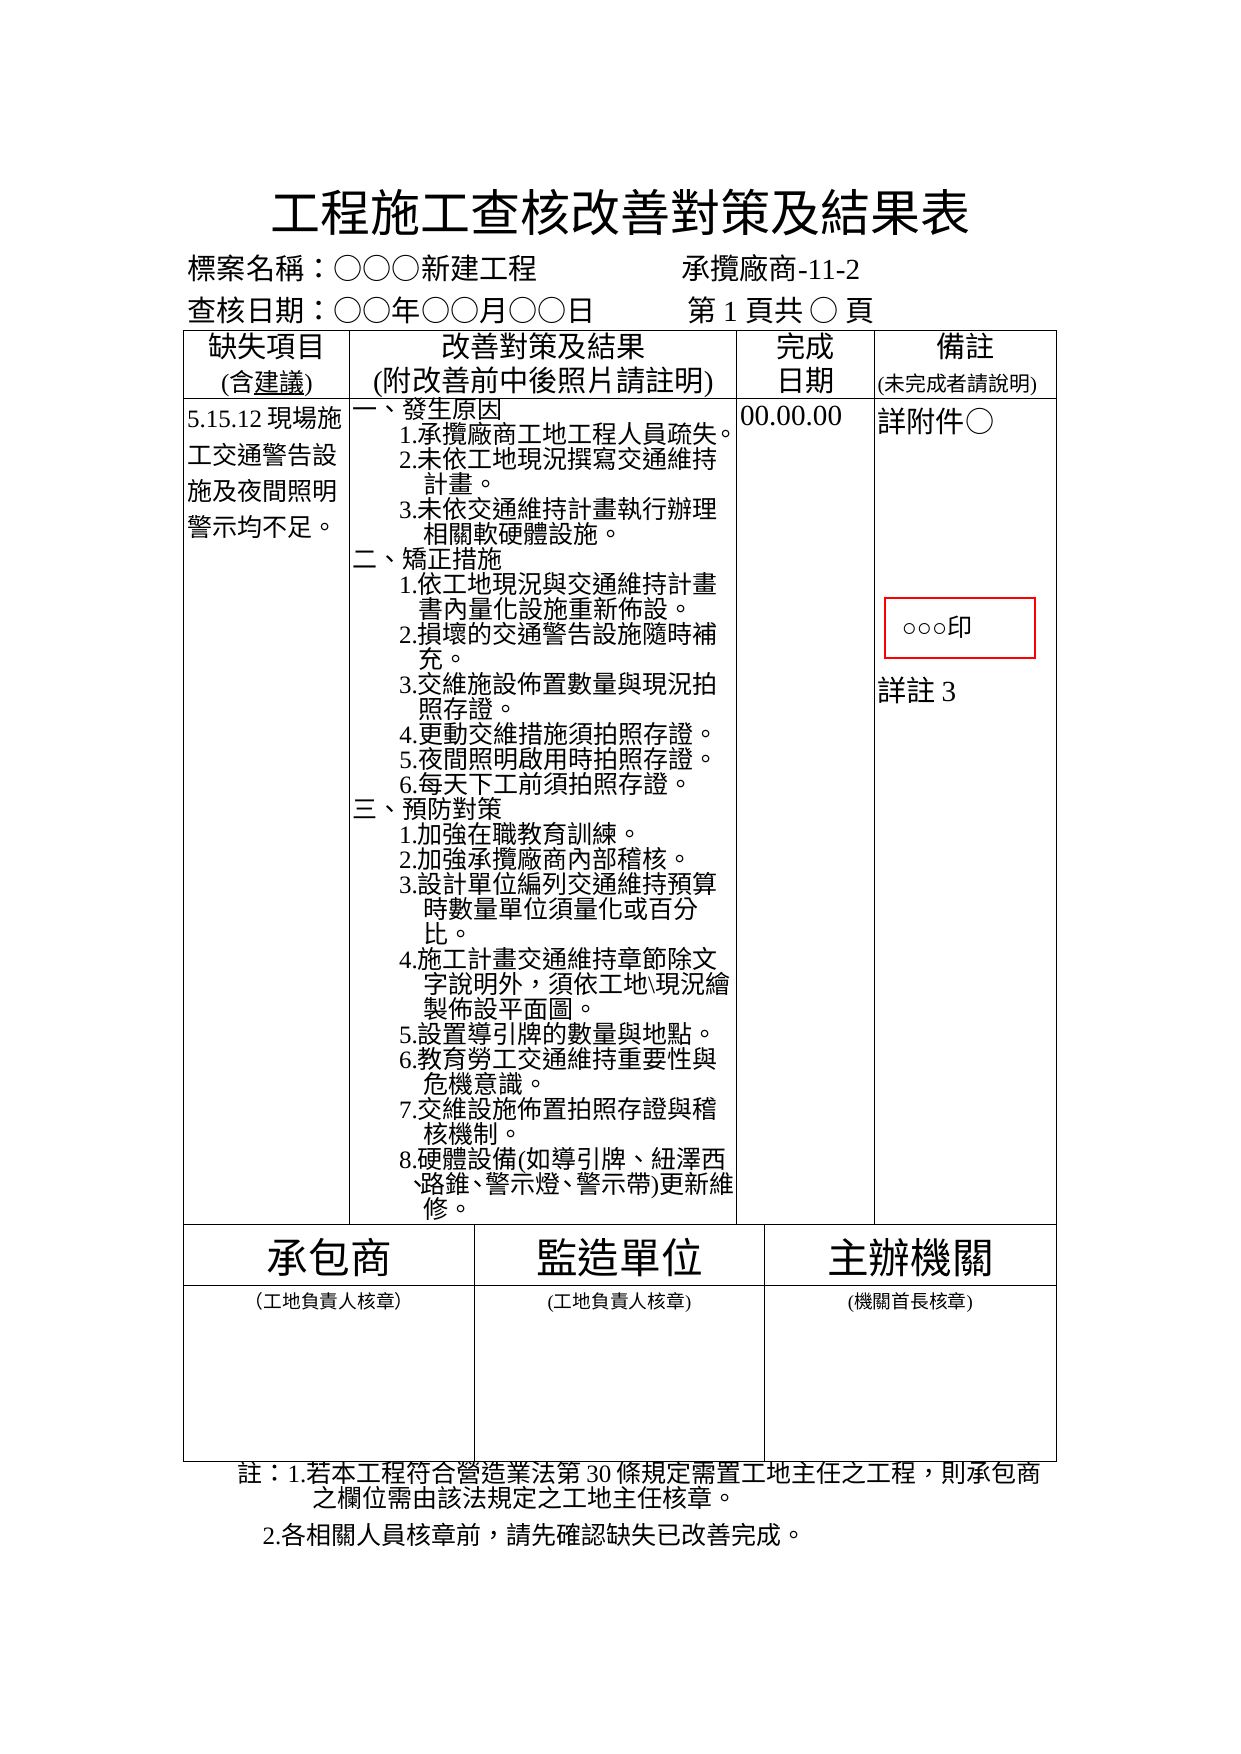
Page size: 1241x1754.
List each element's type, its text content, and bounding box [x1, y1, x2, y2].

table_cell 5.15.12現場施工交通警告設施及夜間照明警示均不足。 [184, 399, 349, 1224]
table_header 備註 (未完成者請說明) [875, 331, 1056, 398]
text 2.各相關人員核章前，請先確認缺失已改善完成。 [237, 1524, 1053, 1549]
text 註：1.若本工程符合營造業法第30條規定需置工地主任之工程，則承包商之欄位需由該法規定之工地主任核章。 [237, 1462, 1053, 1512]
text 查核日期：○○年○○月○○日 第 1 頁共 ○ 頁 [187, 288, 1053, 330]
table_cell 一、發生原因 1.承攬廠商工地工程人員疏失。 2.未依工地現況撰寫交通維持計畫。 3.未依交通維持計畫執行辦理相關軟硬體設施。 二、矯正措施 1.依工地現況與交通維持計畫書內量化設施重新佈設。 2.損壞的交通警告設施隨時補充。 3.交維施設佈置數量與現況拍照存證。 4.更動交維措施須拍照存證。 5.夜間照明啟用時拍照存證。 6.每天下工前須拍照存證。 三、預防對策 1.加強在職教育訓練。 2.加強承攬廠商內部稽核。 3.設計單位編列交通維持預算時數量單位須量化或百分比。 4.施工計畫交通維持章節除文字說明外，須依工地\現況繪製佈設平面圖。 5.設置導引牌的數量與地點。 6.教育勞工交通維持重要性與危機意識。 7.交維設施佈置拍照存證與稽核機制。 8.硬體設備(如導引牌、紐澤西 、路錐、警示燈、警示帶)更新維修。 [350, 399, 736, 1224]
table_cell 承包商 [184, 1225, 474, 1285]
table_header 缺失項目 (含建議) [184, 331, 349, 398]
text 工程施工查核改善對策及結果表 [187, 173, 1053, 246]
table_cell (工地負責人核章) [475, 1286, 764, 1461]
text 標案名稱：○○○新建工程 承攬廠商-11-2 [187, 246, 1053, 288]
table_cell 監造單位 [475, 1225, 764, 1285]
table_header 改善對策及結果 (附改善前中後照片請註明) [350, 331, 736, 398]
table_cell (機關首長核章) [765, 1286, 1056, 1461]
table_cell 詳附件○ 詳註3 [875, 399, 1056, 1224]
table_header 完成 日期 [737, 331, 874, 398]
table_cell 主辦機關 [765, 1225, 1056, 1285]
table_cell （工地負責人核章） [184, 1286, 474, 1461]
table_cell 00.00.00 [737, 399, 874, 1224]
